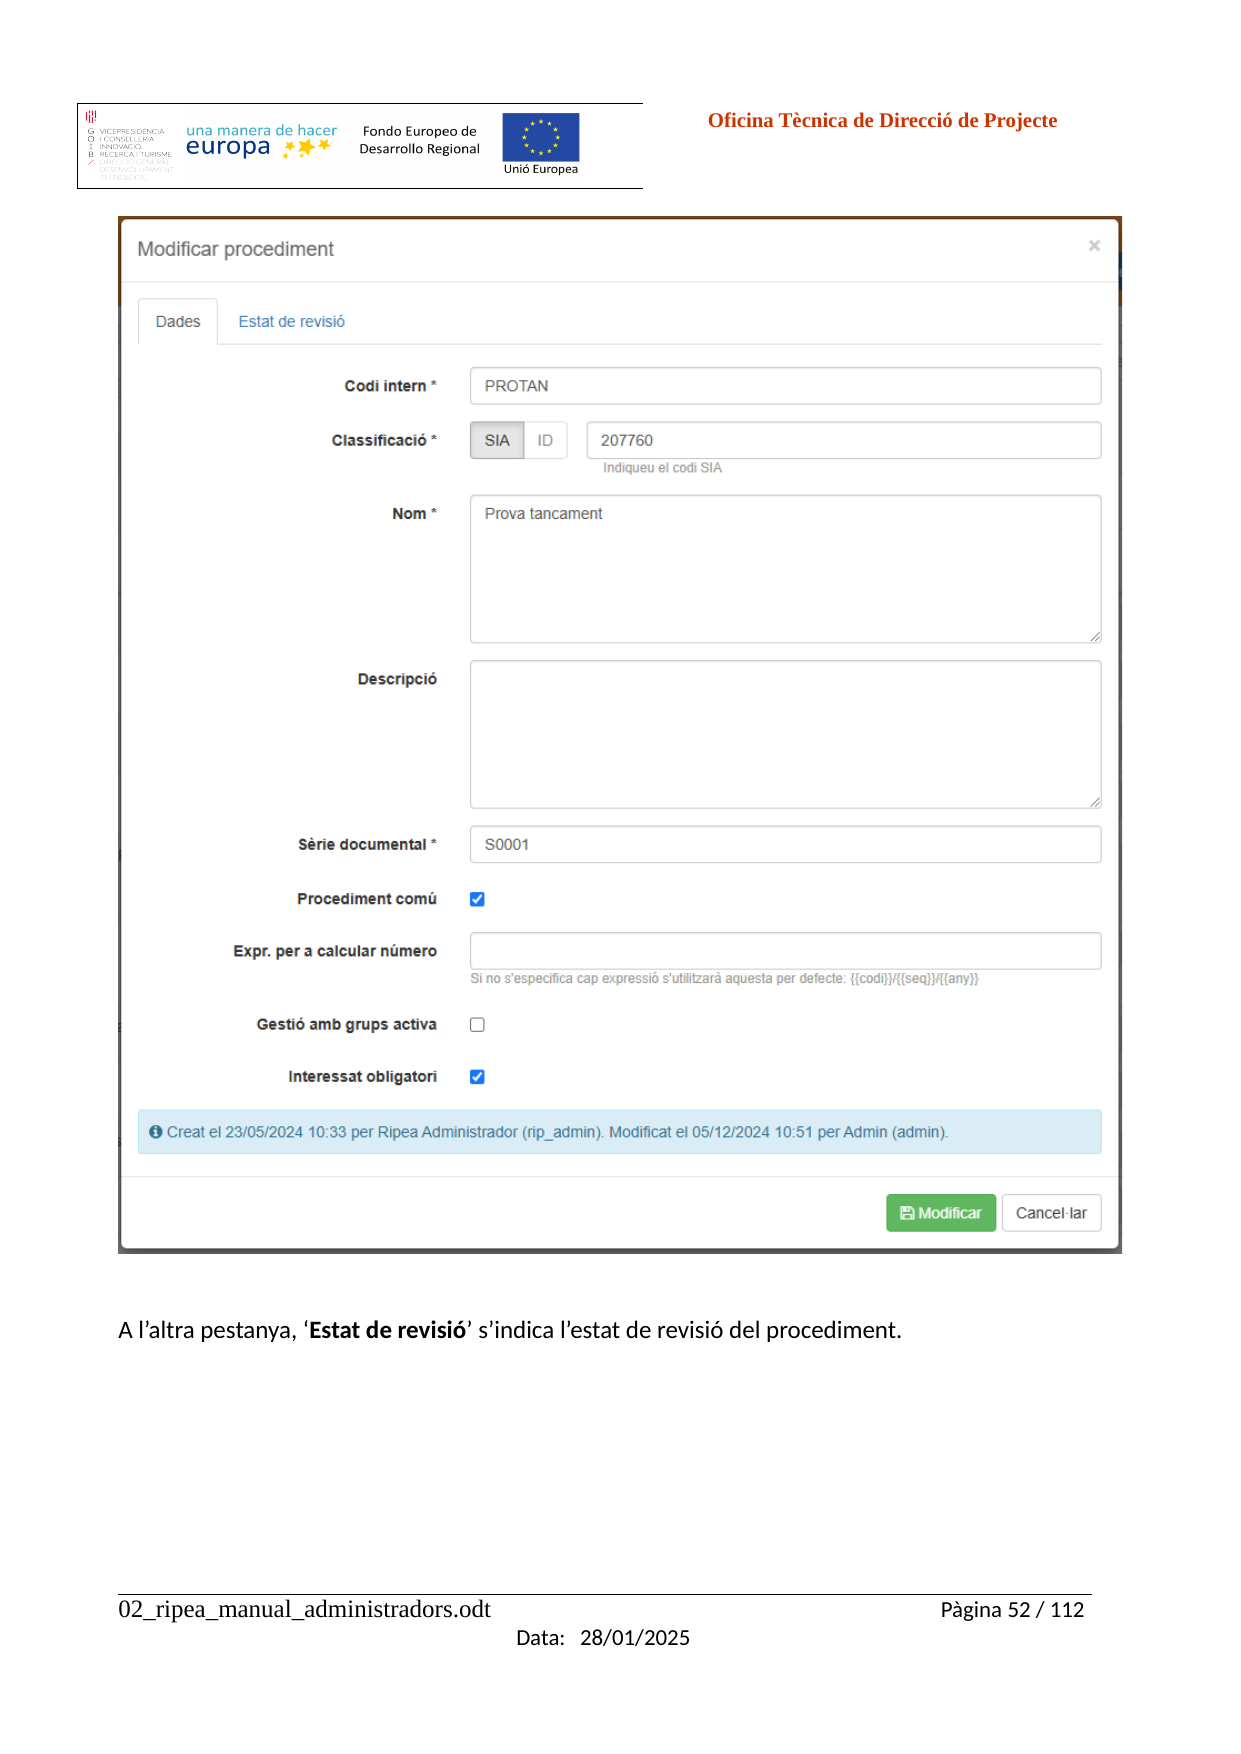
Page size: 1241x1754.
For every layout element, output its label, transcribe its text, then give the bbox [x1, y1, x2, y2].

picture [184, 108, 585, 182]
picture [82, 108, 178, 182]
picture [118, 216, 1123, 1254]
text A l’altra pestanya, ‘Estat de revisió’ s’indica l’estat de revisió del procediment. [118, 1314, 1122, 1345]
